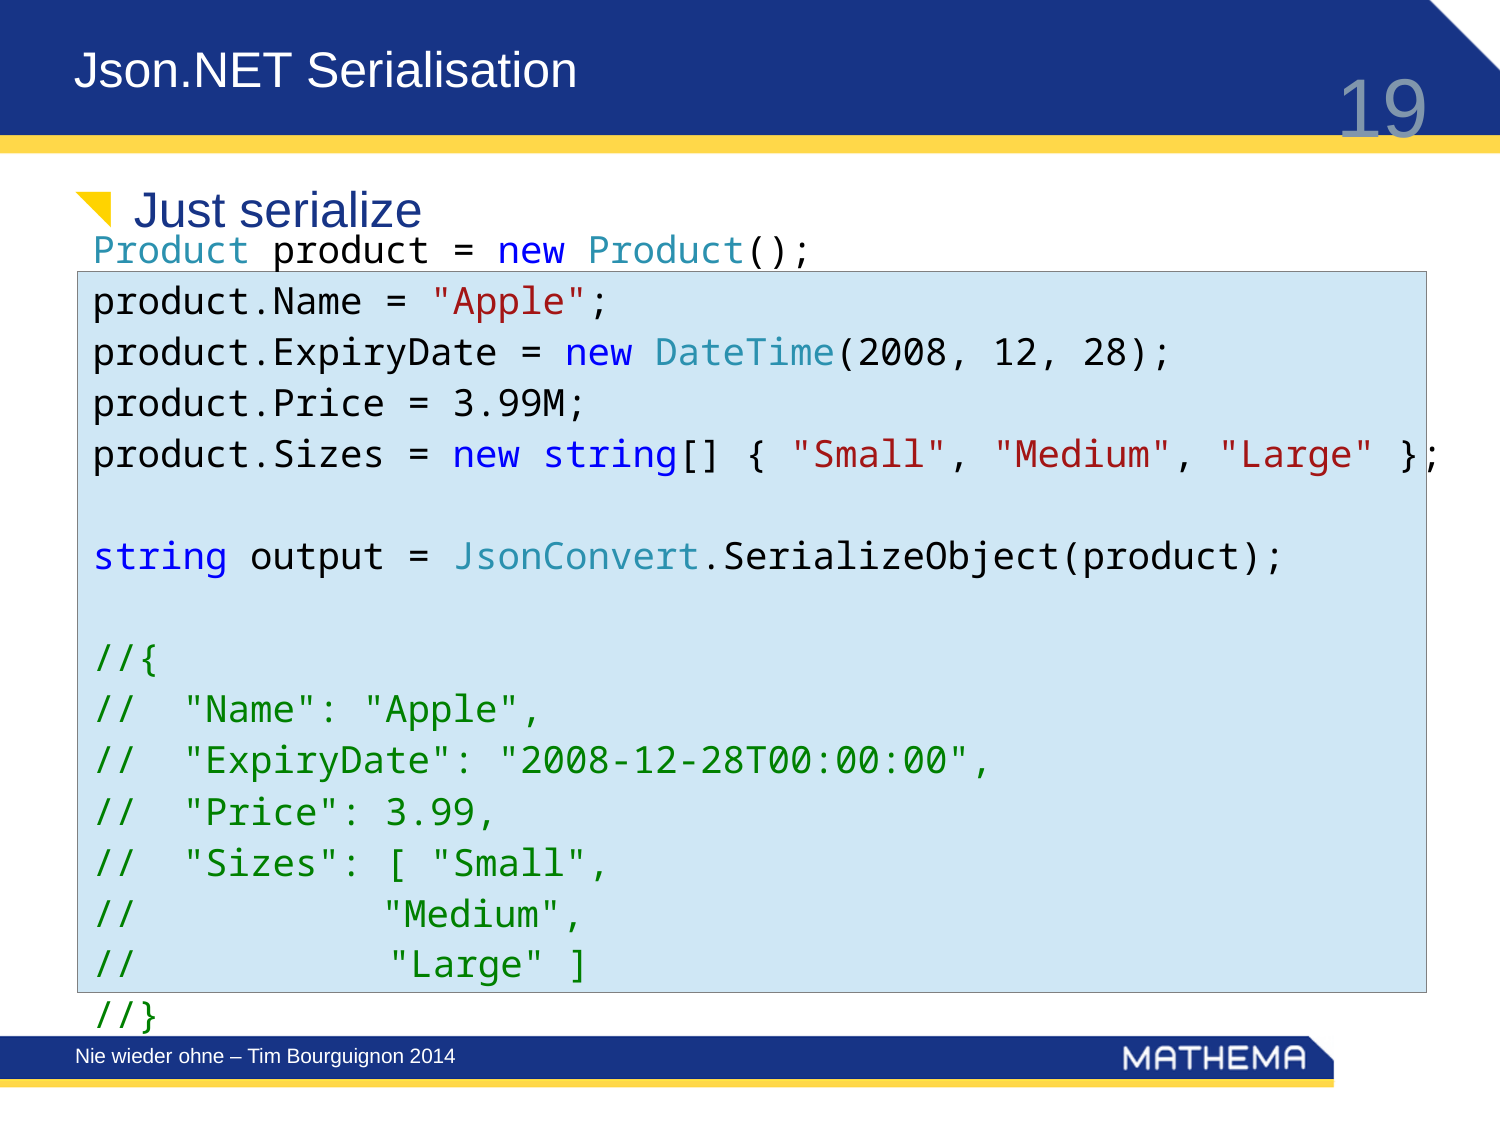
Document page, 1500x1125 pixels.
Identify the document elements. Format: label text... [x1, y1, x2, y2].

list Just serialize [75, 181, 1426, 1008]
title Json.NET Serialisation [73, 40, 1276, 100]
picture [0, 0, 1500, 1125]
